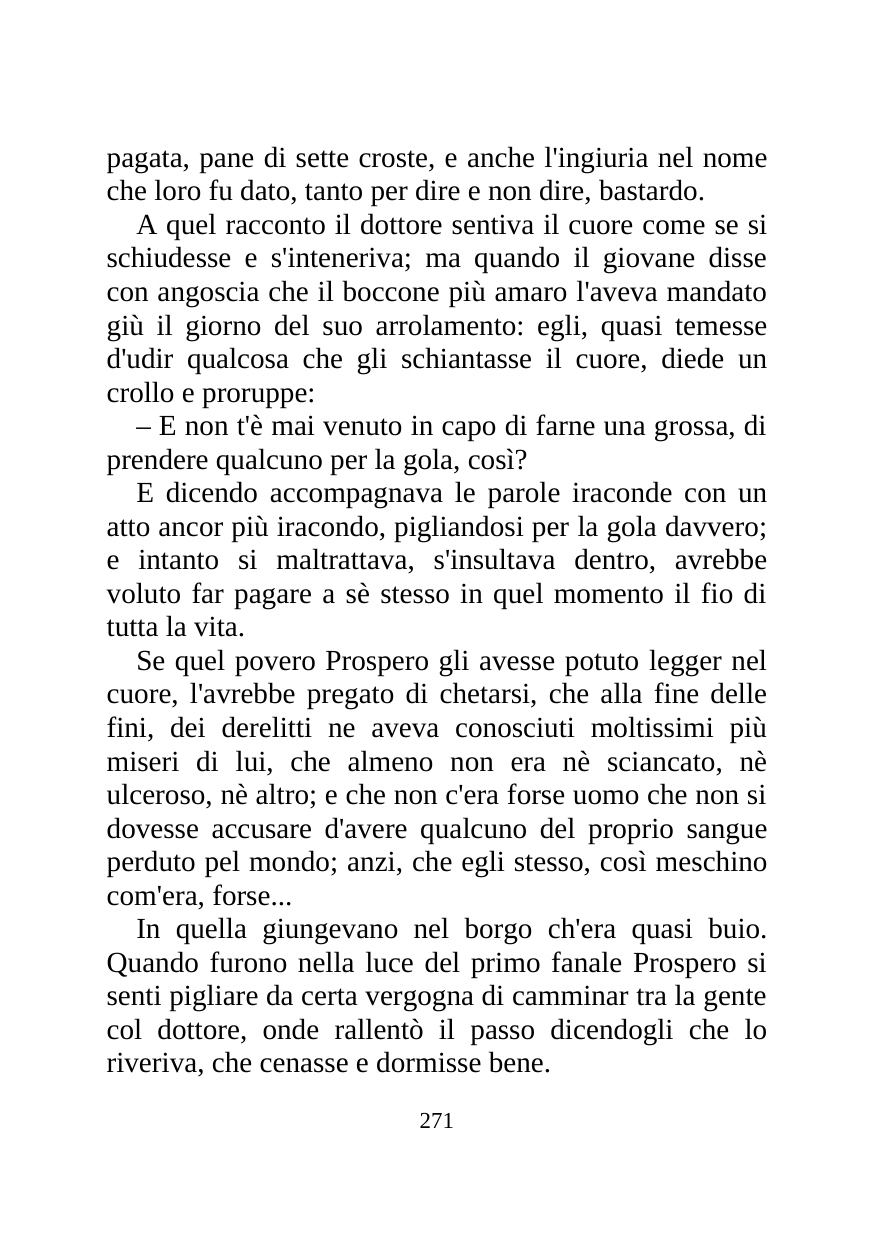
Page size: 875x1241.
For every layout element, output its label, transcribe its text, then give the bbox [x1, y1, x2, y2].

text E dicendo accompagnava le parole iraconde con un atto ancor più iracondo, pigliandosi per la gola davvero; e intanto si maltrattava, s'insultava dentro, avrebbe voluto far pagare a sè stesso in quel momento il fio di tutta la vita. [106, 475, 768, 643]
text A quel racconto il dottore sentiva il cuore come se si schiudesse e s'inteneriva; ma quando il giovane disse con angoscia che il boccone più amaro l'aveva mandato giù il giorno del suo arrolamento: egli, quasi temesse d'udir qualcosa che gli schiantasse il cuore, diede un crollo e proruppe: [106, 207, 768, 408]
text pagata, pane di sette croste, e anche l'ingiuria nel nome che loro fu dato, tanto per dire e non dire, bastardo. [106, 140, 768, 207]
text – E non t'è mai venuto in capo di farne una grossa, di prendere qualcuno per la gola, così? [106, 408, 768, 475]
text In quella giungevano nel borgo ch'era quasi buio. Quando furono nella luce del primo fanale Prospero si senti pigliare da certa vergogna di camminar tra la gente col dottore, onde rallentò il passo dicendogli che lo riveriva, che cenasse e dormisse bene. [106, 911, 768, 1079]
text Se quel povero Prospero gli avesse potuto legger nel cuore, l'avrebbe pregato di chetarsi, che alla fine delle fini, dei derelitti ne aveva conosciuti moltissimi più miseri di lui, che almeno non era nè sciancato, nè ulceroso, nè altro; e che non c'era forse uomo che non si dovesse accusare d'avere qualcuno del proprio sangue perduto pel mondo; anzi, che egli stesso, così meschino com'era, forse... [106, 643, 768, 911]
